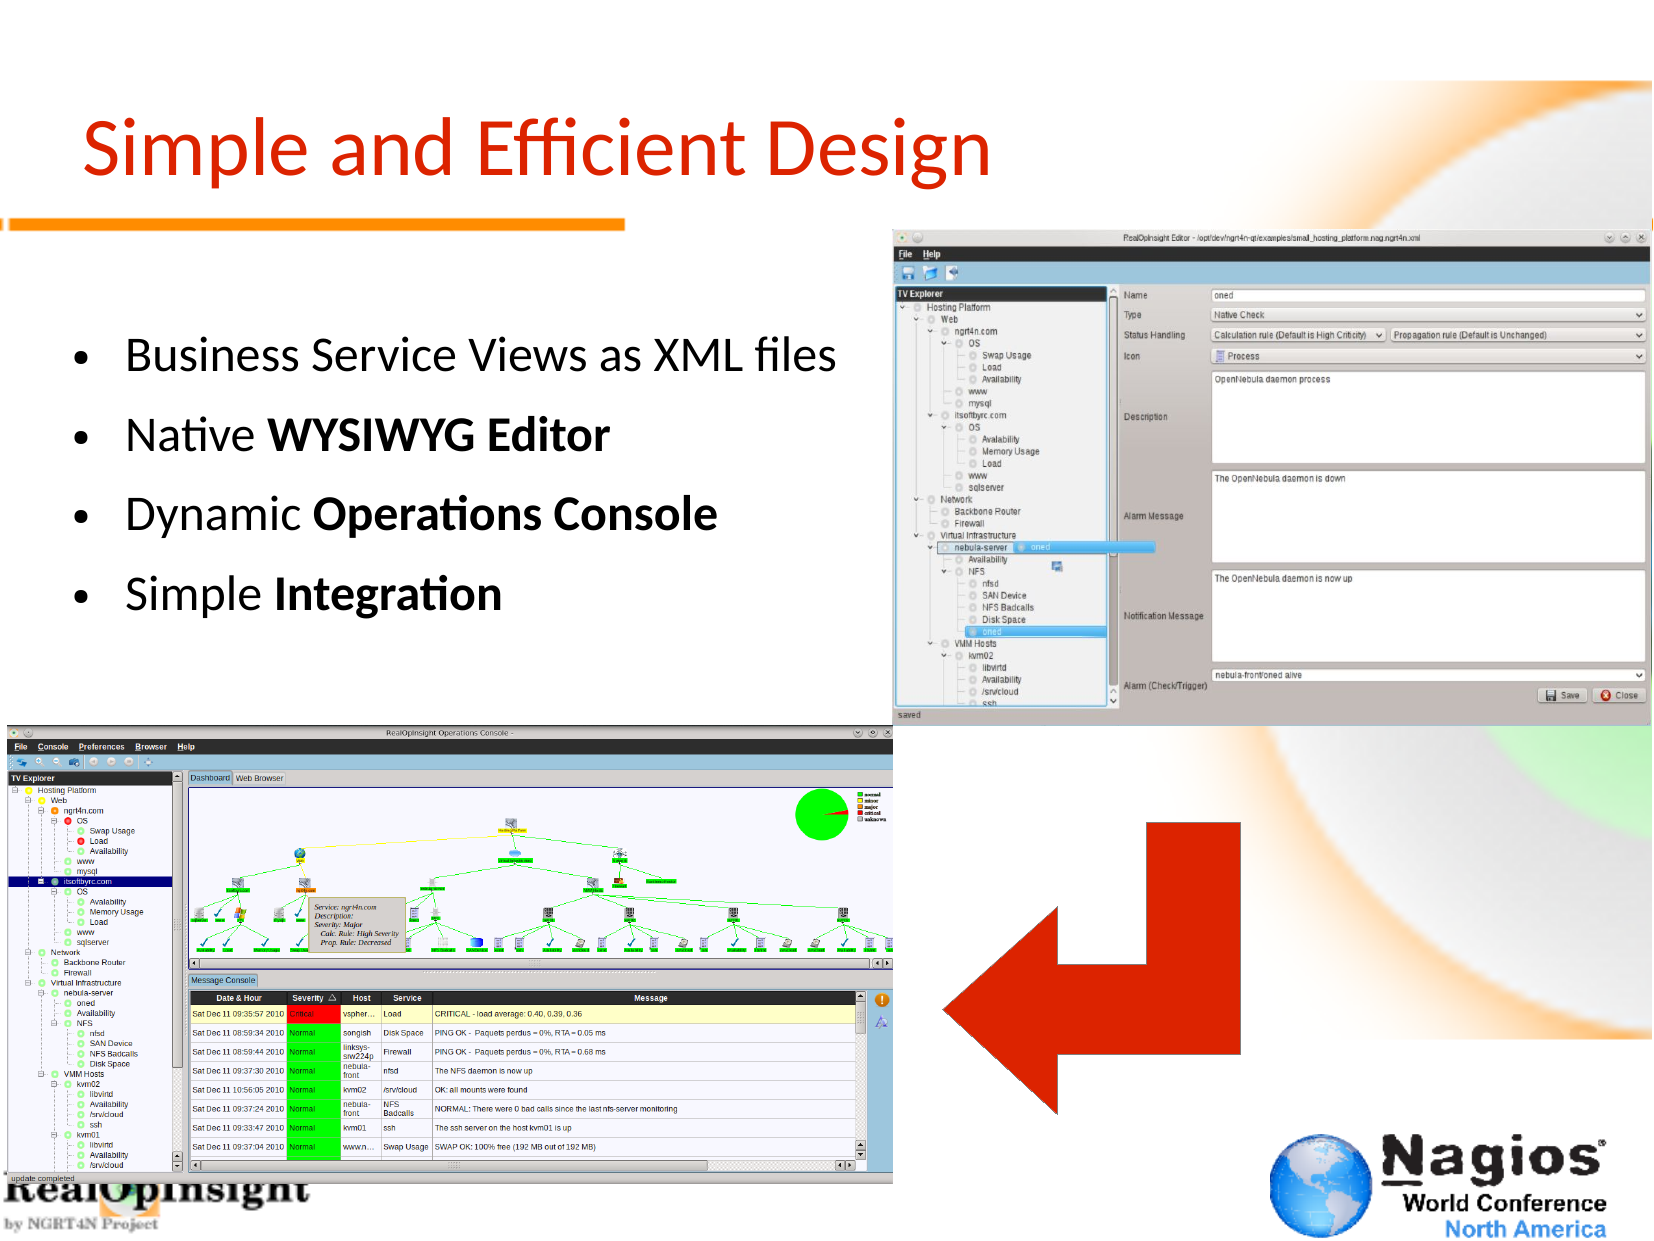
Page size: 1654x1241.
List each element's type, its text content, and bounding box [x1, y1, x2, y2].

list Business Service Views as XML files Native WYSIWYG Editor Dynamic Operations Console Simple Integration [54, 334, 869, 725]
text_box [942, 822, 1241, 1115]
picture [0, 0, 1654, 1241]
title Simple and Efficient Design [82, 73, 1547, 237]
